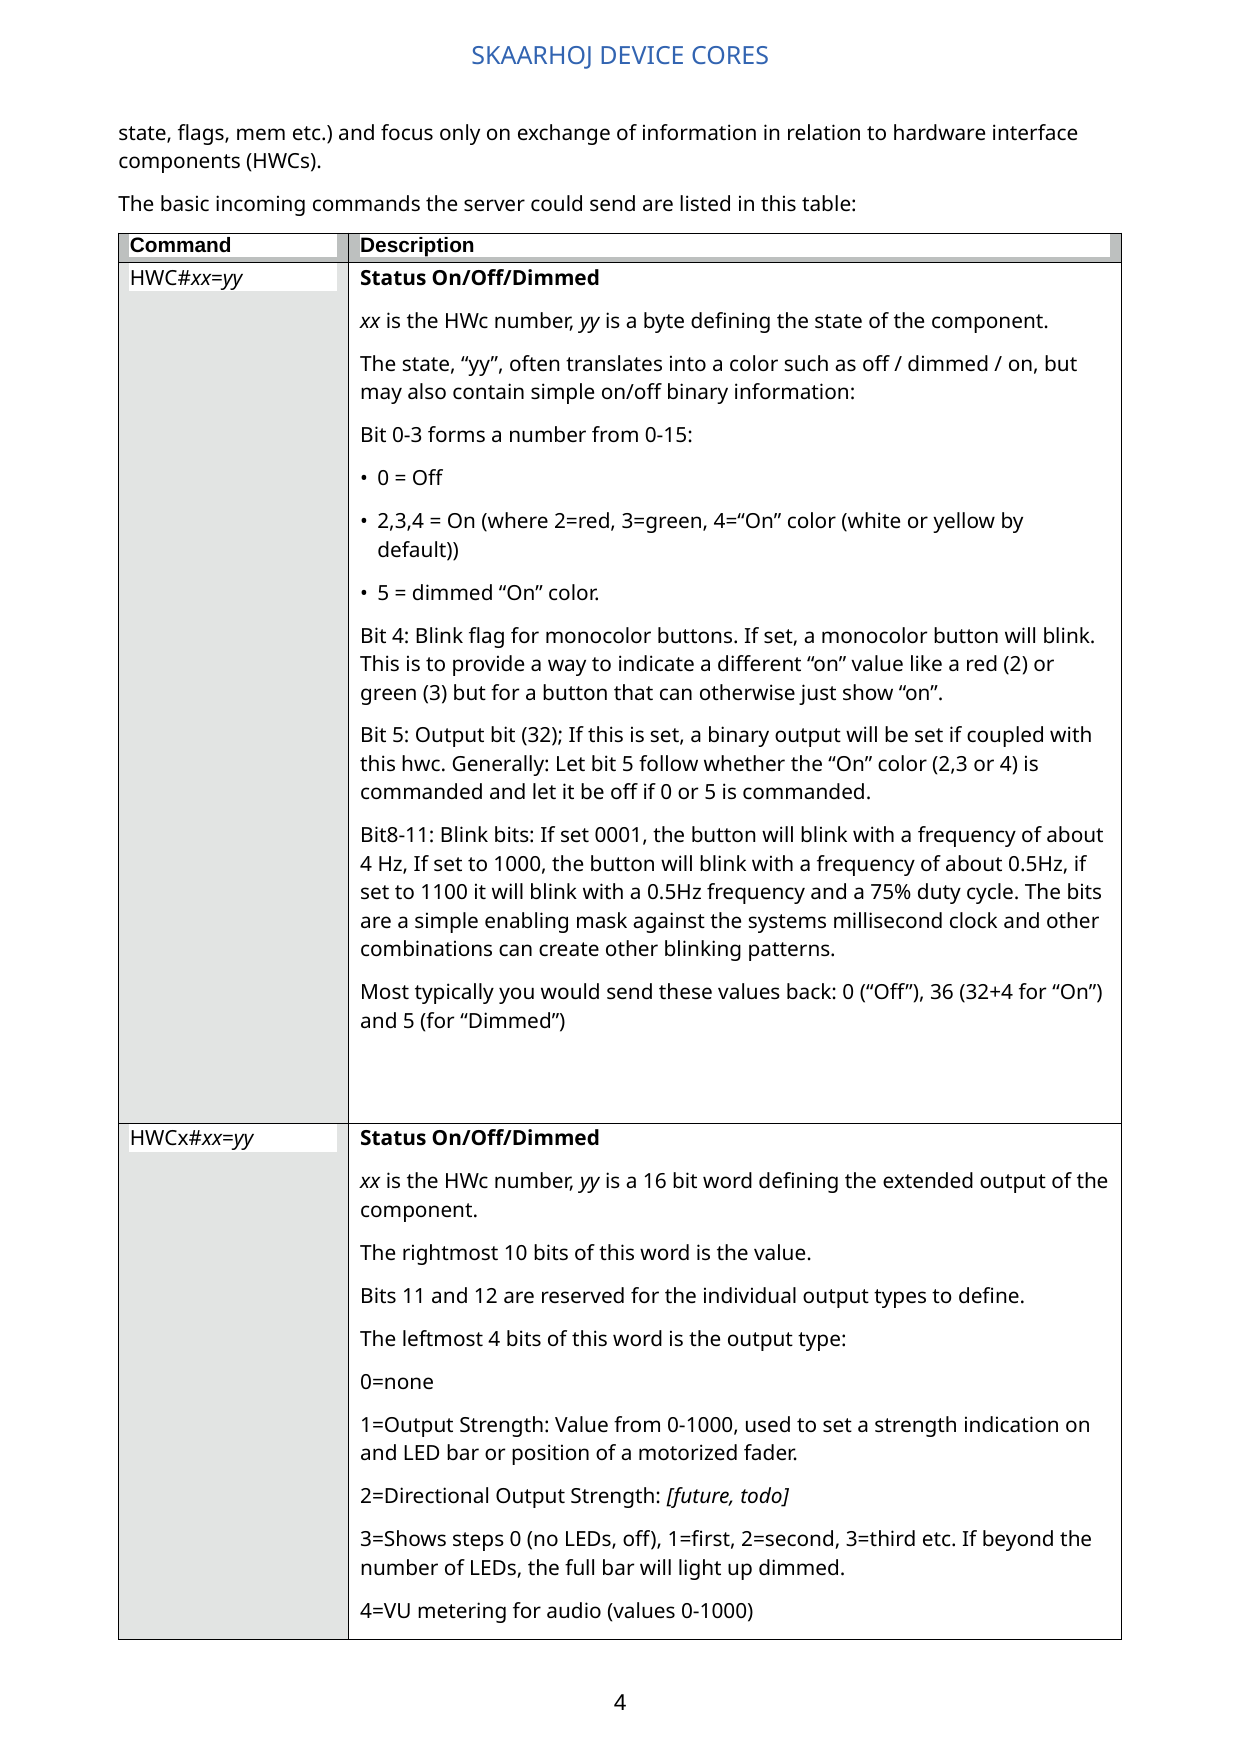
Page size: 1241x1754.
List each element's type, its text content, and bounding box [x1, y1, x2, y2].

table_cell HWCx#xx=yy [119, 1124, 348, 1639]
table_header Description [349, 234, 1121, 262]
text The basic incoming commands the server could send are listed in this table: [118, 189, 1122, 218]
table_cell Status On/Off/Dimmed xx is the HWc number, yy is a byte defining the state of the component. The state, “yy”, often translates into a color such as off / dimmed / on, but may also contain simple on/off binary information: Bit 0-3 forms a number from 0-15: 0 = Off 2,3,4 = On (where 2=red, 3=green, 4=“On” color (white or yellow by default)) 5 = dimmed “On” color. Bit 4: Blink flag for monocolor buttons. If set, a monocolor button will blink. This is to provide a way to indicate a different “on” value like a red (2) or green (3) but for a button that can otherwise just show “on”. Bit 5: Output bit (32); If this is set, a binary output will be set if coupled with this hwc. Generally: Let bit 5 follow whether the “On” color (2,3 or 4) is commanded and let it be off if 0 or 5 is commanded. Bit8-11: Blink bits: If set 0001, the button will blink with a frequency of about 4 Hz, If set to 1000, the button will blink with a frequency of about 0.5Hz, if set to 1100 it will blink with a 0.5Hz frequency and a 75% duty cycle. The bits are a simple enabling mask against the systems millisecond clock and other combinations can create other blinking patterns. Most typically you would send these values back: 0 (“Off”), 36 (32+4 for “On”) and 5 (for “Dimmed”) [349, 263, 1121, 1123]
text state, flags, mem etc.) and focus only on exchange of information in relation to hardware interface components (HWCs). [118, 118, 1122, 175]
table_cell HWC#xx=yy [119, 263, 348, 1123]
table_cell Status On/Off/Dimmed xx is the HWc number, yy is a 16 bit word defining the extended output of the component. The rightmost 10 bits of this word is the value. Bits 11 and 12 are reserved for the individual output types to define. The leftmost 4 bits of this word is the output type: 0=none 1=Output Strength: Value from 0-1000, used to set a strength indication on and LED bar or position of a motorized fader. 2=Directional Output Strength: [future, todo] 3=Shows steps 0 (no LEDs, off), 1=first, 2=second, 3=third etc. If beyond the number of LEDs, the full bar will light up dimmed. 4=VU metering for audio (values 0-1000) [349, 1124, 1121, 1639]
table_header Command [119, 234, 348, 262]
